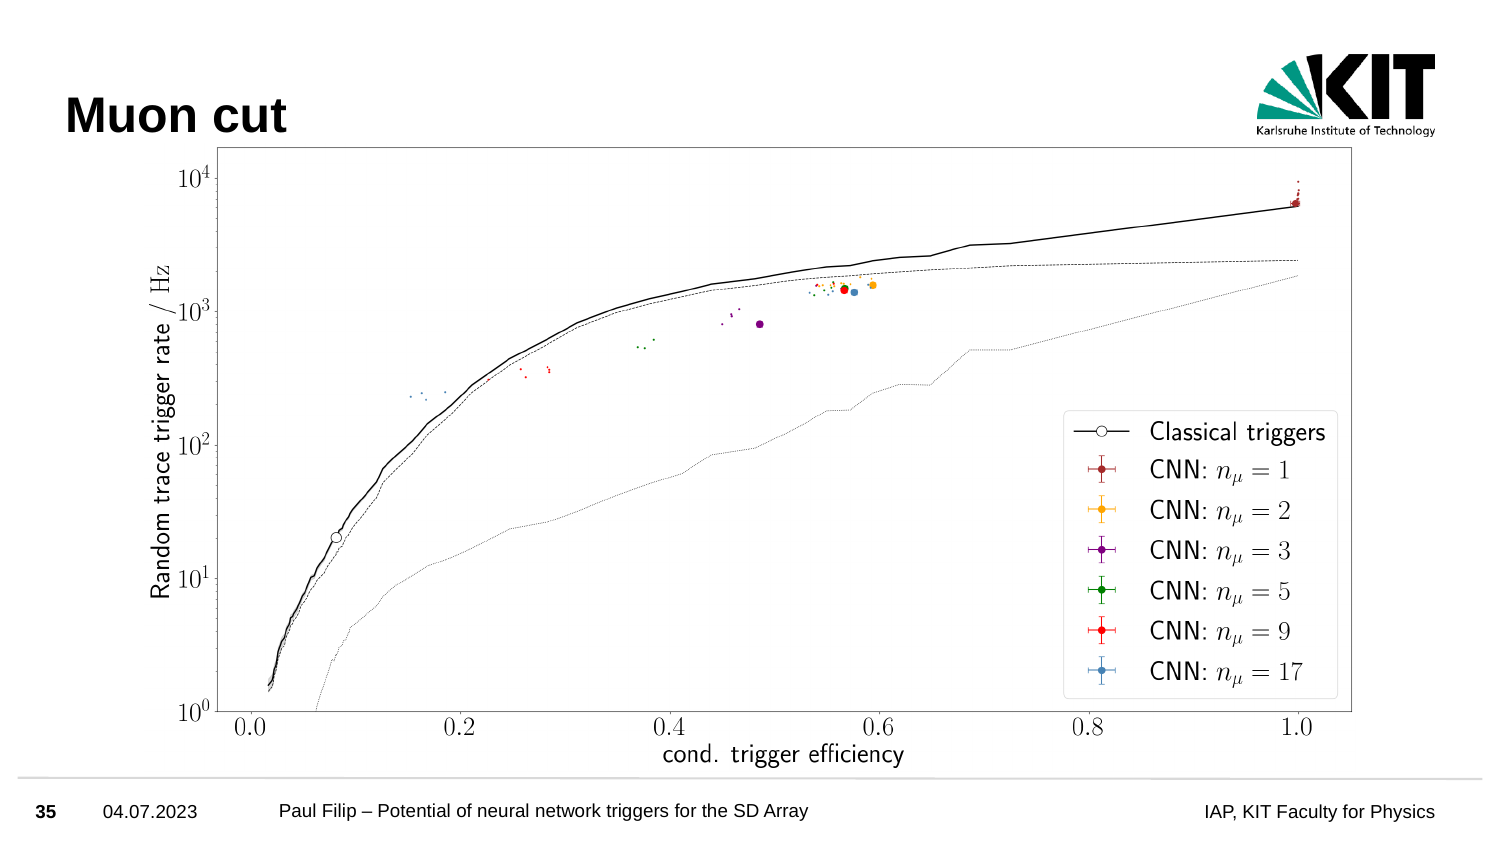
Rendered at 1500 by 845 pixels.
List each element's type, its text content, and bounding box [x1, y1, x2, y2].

picture [1257, 54, 1435, 137]
title Muon cut [64, 48, 1192, 144]
picture [144, 143, 1356, 772]
slide_number 04.07.2023 [102, 778, 272, 844]
slide_number [35, 778, 89, 844]
